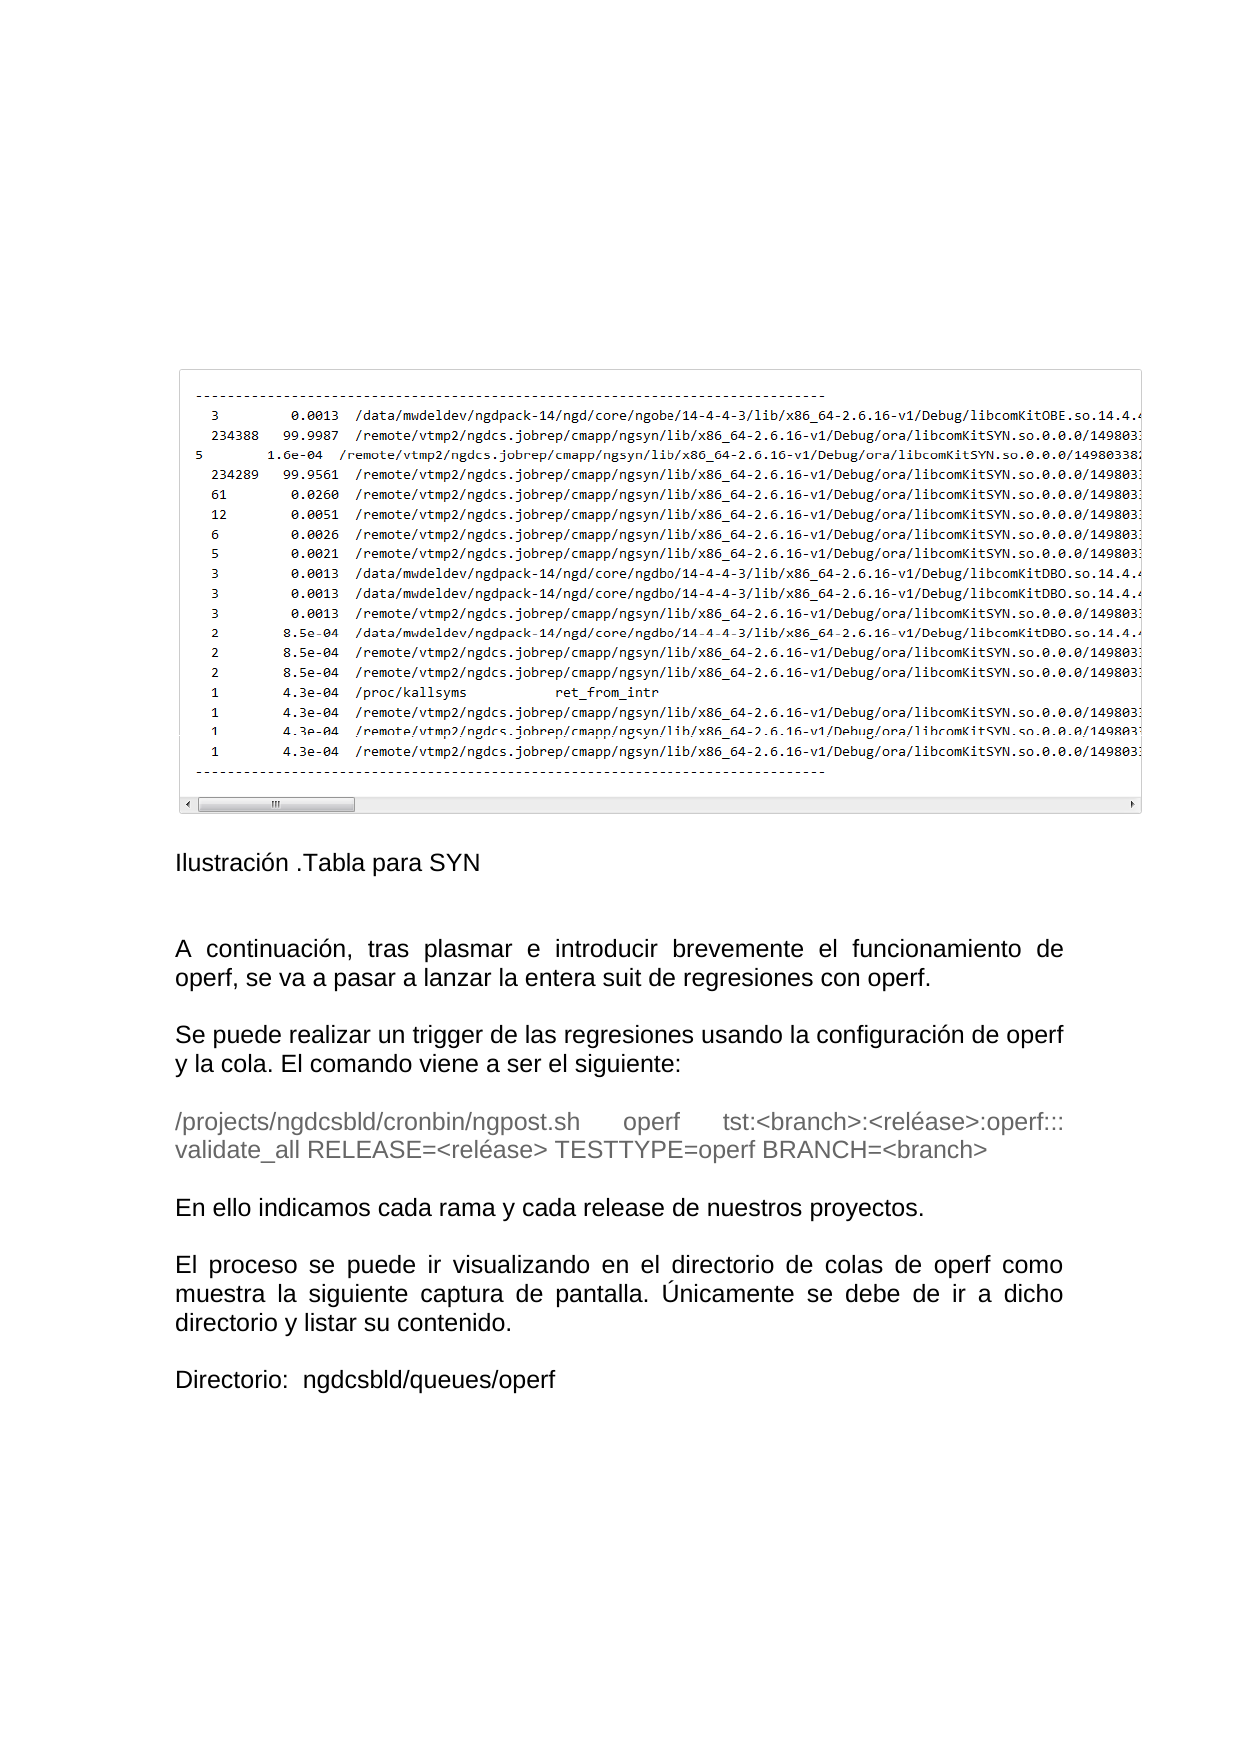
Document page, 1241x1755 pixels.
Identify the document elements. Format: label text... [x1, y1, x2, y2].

text Se puede realizar un trigger de las regresiones usando la configuración de operf y la cola. El comando viene a ser el siguiente: [175, 1020, 1065, 1078]
text En ello indicamos cada rama y cada release de nuestros proyectos. [175, 1193, 1065, 1222]
text /projects/ngdcsbld/cronbin/ngpost.sh operf tst:<branch>:<reléase>:operf::: validate_all RELEASE=<reléase> TESTTYPE=operf BRANCH=<branch> [175, 1107, 1065, 1164]
text A continuación, tras plasmar e introducir brevemente el funcionamiento de operf, se va a pasar a lanzar la entera suit de regresiones con operf. [175, 934, 1065, 992]
text El proceso se puede ir visualizando en el directorio de colas de operf como muestra la siguiente captura de pantalla. Únicamente se debe de ir a dicho directorio y listar su contenido. [175, 1250, 1065, 1337]
text Ilustración .Tabla para SYN [175, 848, 1065, 877]
text Directorio: ngdcsbld/queues/operf [175, 1365, 1065, 1394]
picture [175, 363, 1162, 815]
